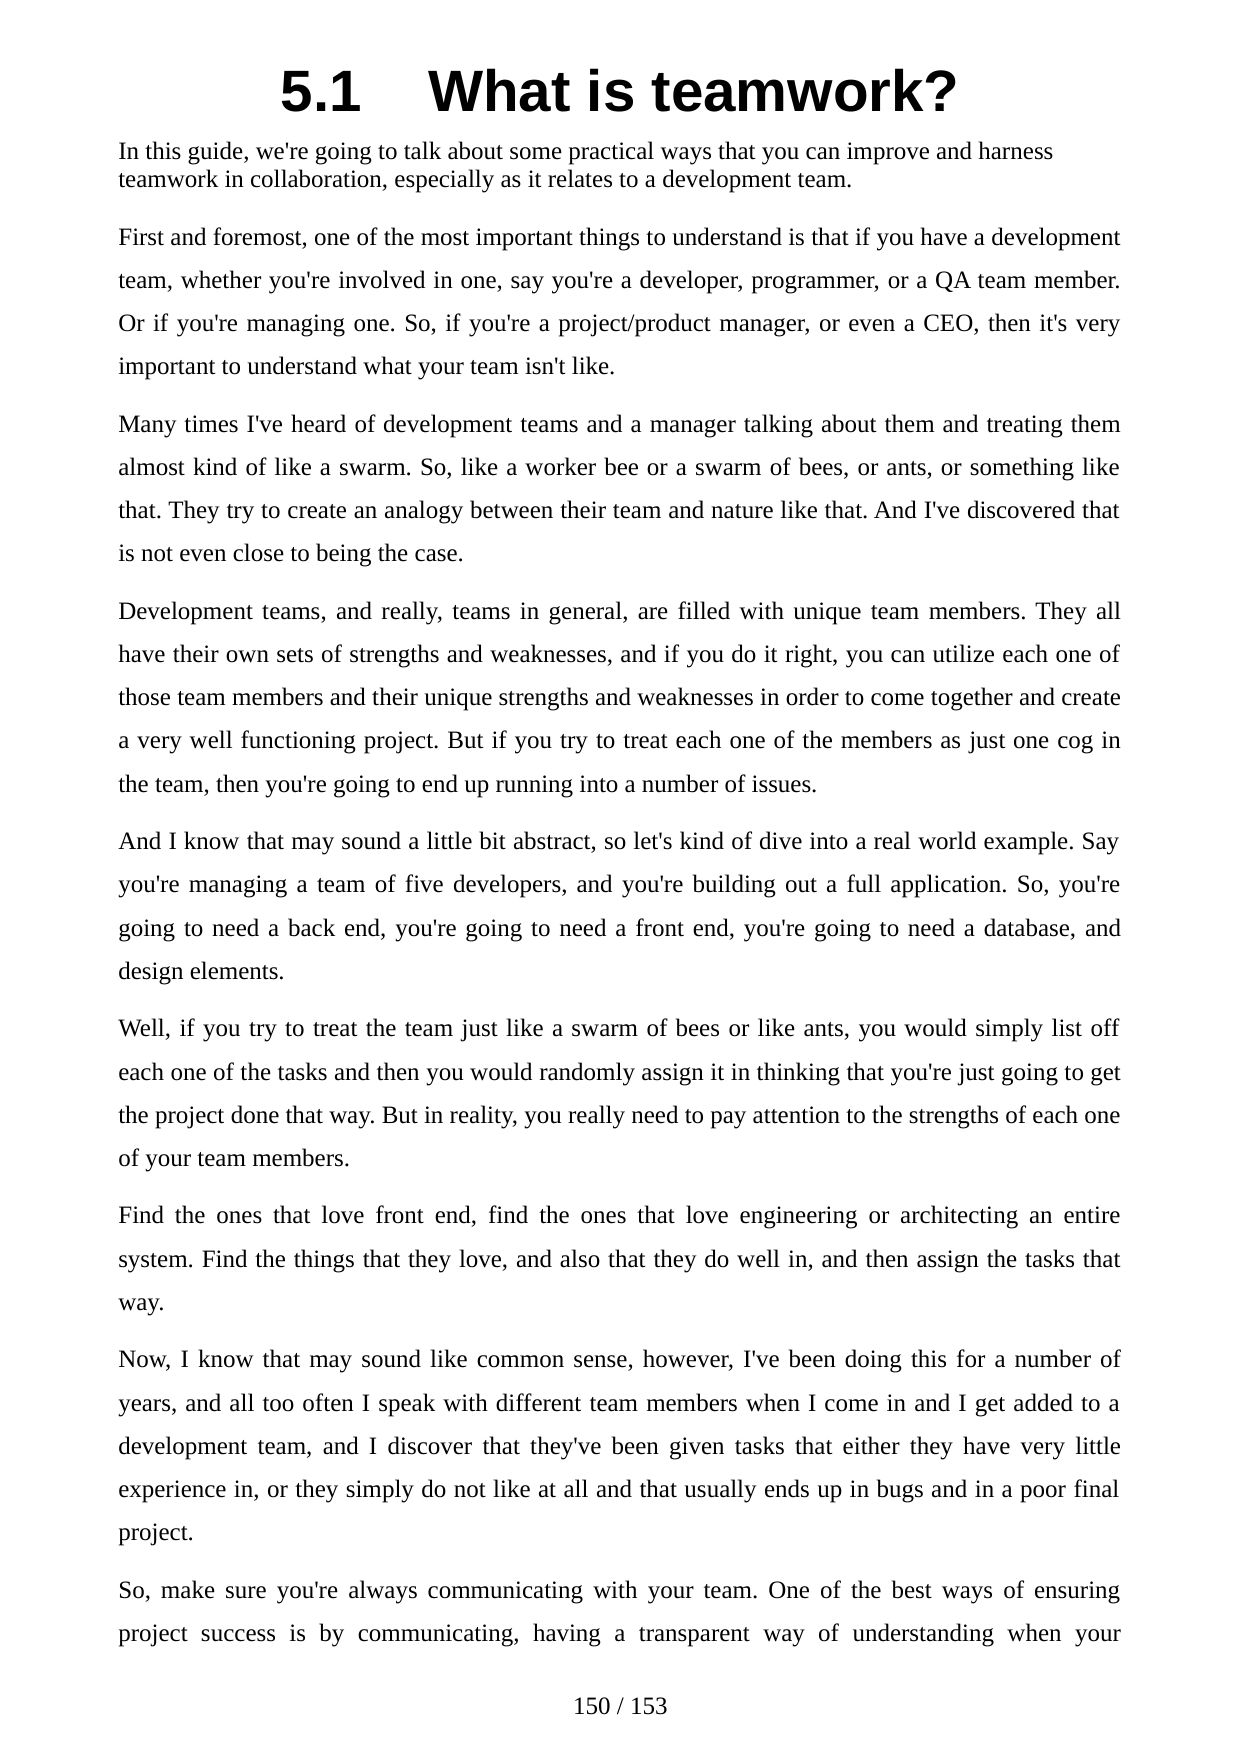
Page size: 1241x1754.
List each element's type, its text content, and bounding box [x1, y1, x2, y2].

text And I know that may sound a little bit abstract, so let's kind of dive into a real world example. Say you're managing a team of five developers, and you're building out a full application. So, you're going to need a back end, you're going to need a front end, you're going to need a database, and design elements. [118, 826, 1122, 984]
text Well, if you try to treat the team just like a swarm of bees or like ants, you would simply list off each one of the tasks and then you would randomly assign it in thinking that you're just going to get the project done that way. But in reality, you really need to pay attention to the strengths of each one of your team members. [118, 1013, 1122, 1172]
text Find the ones that love front end, find the ones that love engineering or architecting an entire system. Find the things that they love, and also that they do well in, and then assign the tasks that way. [118, 1201, 1122, 1316]
text First and foremost, one of the most important things to understand is that if you have a development team, whether you're involved in one, say you're a developer, programmer, or a QA team member. Or if you're managing one. So, if you're a project/product manager, or even a CEO, then it's very important to understand what your team isn't like. [118, 222, 1122, 380]
text In this guide, we're going to talk about some practical ways that you can improve and harness teamwork in collaboration, especially as it relates to a development team. [118, 136, 1122, 193]
text Development teams, and really, teams in general, are filled with unique team members. They all have their own sets of strengths and weaknesses, and if you do it right, you can utilize each one of those team members and their unique strengths and weaknesses in order to come together and create a very well functioning project. But if you try to treat each one of the members as just one cog in the team, then you're going to end up running into a number of issues. [118, 596, 1122, 797]
text Many times I've heard of development teams and a manager talking about them and treating them almost kind of like a swarm. So, like a worker bee or a swarm of bees, or ants, or something like that. They try to create an analogy between their team and nature like that. And I've discovered that is not even close to being the case. [118, 409, 1122, 567]
text Now, I know that may sound like common sense, however, I've been doing this for a number of years, and all too often I speak with different team members when I come in and I get added to a development team, and I discover that they've been given tasks that either they have very little experience in, or they simply do not like at all and that usually ends up in bugs and in a poor final project. [118, 1344, 1122, 1546]
text So, make sure you're always communicating with your team. One of the best ways of ensuring project success is by communicating, having a transparent way of understanding when your [118, 1575, 1122, 1647]
title 5.1 What is teamwork? [118, 56, 1122, 123]
